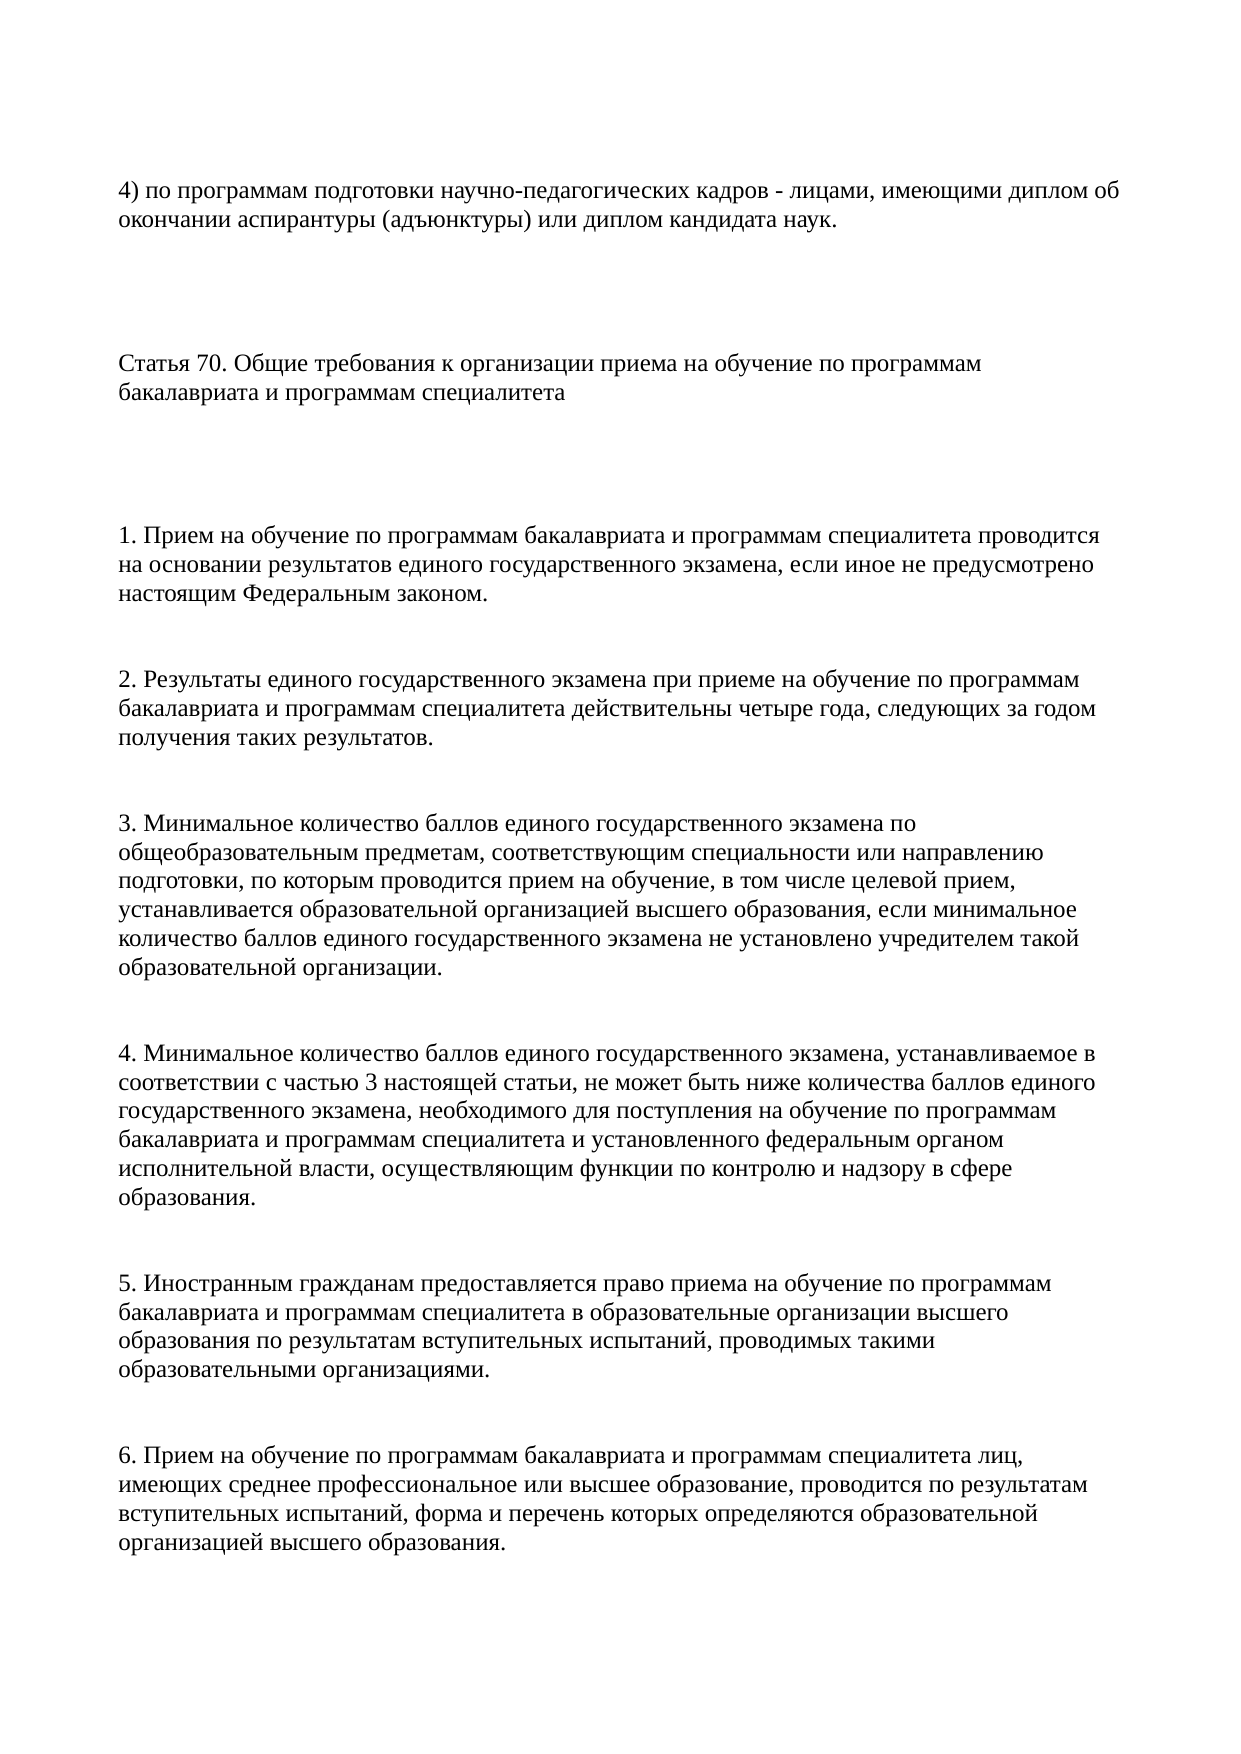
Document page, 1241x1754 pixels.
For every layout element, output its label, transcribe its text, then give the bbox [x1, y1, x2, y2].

text Статья 70. Общие требования к организации приема на обучение по программам бакалавриата и программам специалитета [118, 348, 1122, 406]
text 5. Иностранным гражданам предоставляется право приема на обучение по программам бакалавриата и программам специалитета в образовательные организации высшего образования по результатам вступительных испытаний, проводимых такими образовательными организациями. [118, 1268, 1122, 1383]
text 4. Минимальное количество баллов единого государственного экзамена, устанавливаемое в соответствии с частью 3 настоящей статьи, не может быть ниже количества баллов единого государственного экзамена, необходимого для поступления на обучение по программам бакалавриата и программам специалитета и установленного федеральным органом исполнительной власти, осуществляющим функции по контролю и надзору в сфере образования. [118, 1038, 1122, 1211]
text 2. Результаты единого государственного экзамена при приеме на обучение по программам бакалавриата и программам специалитета действительны четыре года, следующих за годом получения таких результатов. [118, 664, 1122, 751]
text 3. Минимальное количество баллов единого государственного экзамена по общеобразовательным предметам, соответствующим специальности или направлению подготовки, по которым проводится прием на обучение, в том числе целевой прием, устанавливается образовательной организацией высшего образования, если минимальное количество баллов единого государственного экзамена не установлено учредителем такой образовательной организации. [118, 808, 1122, 981]
text 6. Прием на обучение по программам бакалавриата и программам специалитета лиц, имеющих среднее профессиональное или высшее образование, проводится по результатам вступительных испытаний, форма и перечень которых определяются образовательной организацией высшего образования. [118, 1441, 1122, 1556]
text 4) по программам подготовки научно-педагогических кадров - лицами, имеющими диплом об окончании аспирантуры (адъюнктуры) или диплом кандидата наук. [118, 176, 1122, 233]
text 1. Прием на обучение по программам бакалавриата и программам специалитета проводится на основании результатов единого государственного экзамена, если иное не предусмотрено настоящим Федеральным законом. [118, 521, 1122, 607]
